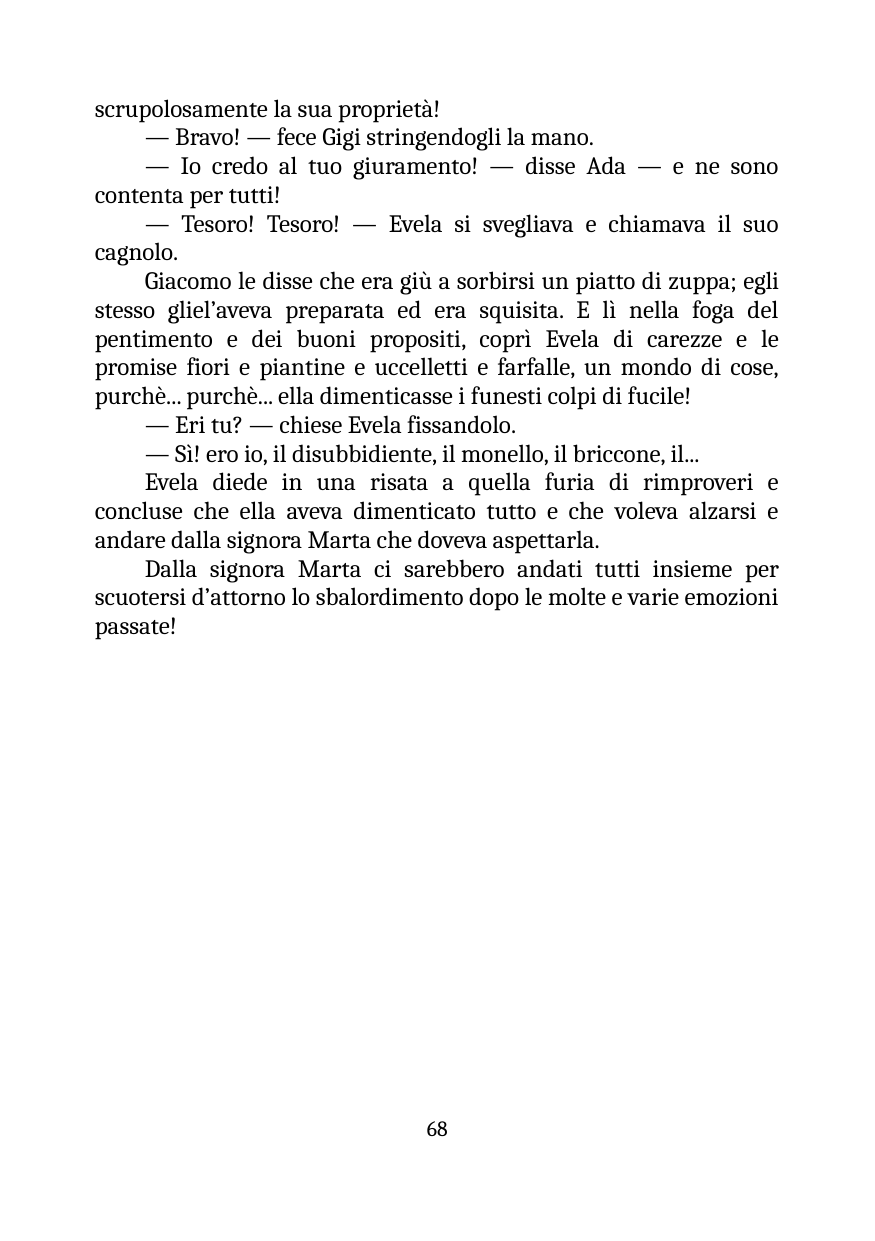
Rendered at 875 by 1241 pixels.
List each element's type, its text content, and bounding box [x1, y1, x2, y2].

text Dalla signora Marta ci sarebbero andati tutti insieme per scuotersi d’attorno lo sbalordimento dopo le molte e varie emozioni passate! [94, 554, 779, 641]
text Giacomo le disse che era giù a sorbirsi un piatto di zuppa; egli stesso gliel’aveva preparata ed era squisita. E lì nella foga del pentimento e dei buoni propositi, coprì Evela di carezze e le promise fiori e piantine e uccelletti e farfalle, un mondo di cose, purchè... purchè... ella dimenticasse i funesti colpi di fucile! [94, 267, 779, 411]
text scrupolosamente la sua proprietà! [94, 94, 779, 123]
text — Io credo al tuo giuramento! — disse Ada — e ne sono contenta per tutti! [94, 152, 779, 209]
text — Tesoro! Tesoro! — Evela si svegliava e chiamava il suo cagnolo. [94, 209, 779, 267]
text — Eri tu? — chiese Evela fissandolo. [94, 411, 779, 439]
text — Bravo! — fece Gigi stringendogli la mano. [94, 123, 779, 152]
text — Sì! ero io, il disubbidiente, il monello, il briccone, il... [94, 439, 779, 468]
text Evela diede in una risata a quella furia di rimproveri e concluse che ella aveva dimenticato tutto e che voleva alzarsi e andare dalla signora Marta che doveva aspettarla. [94, 468, 779, 554]
